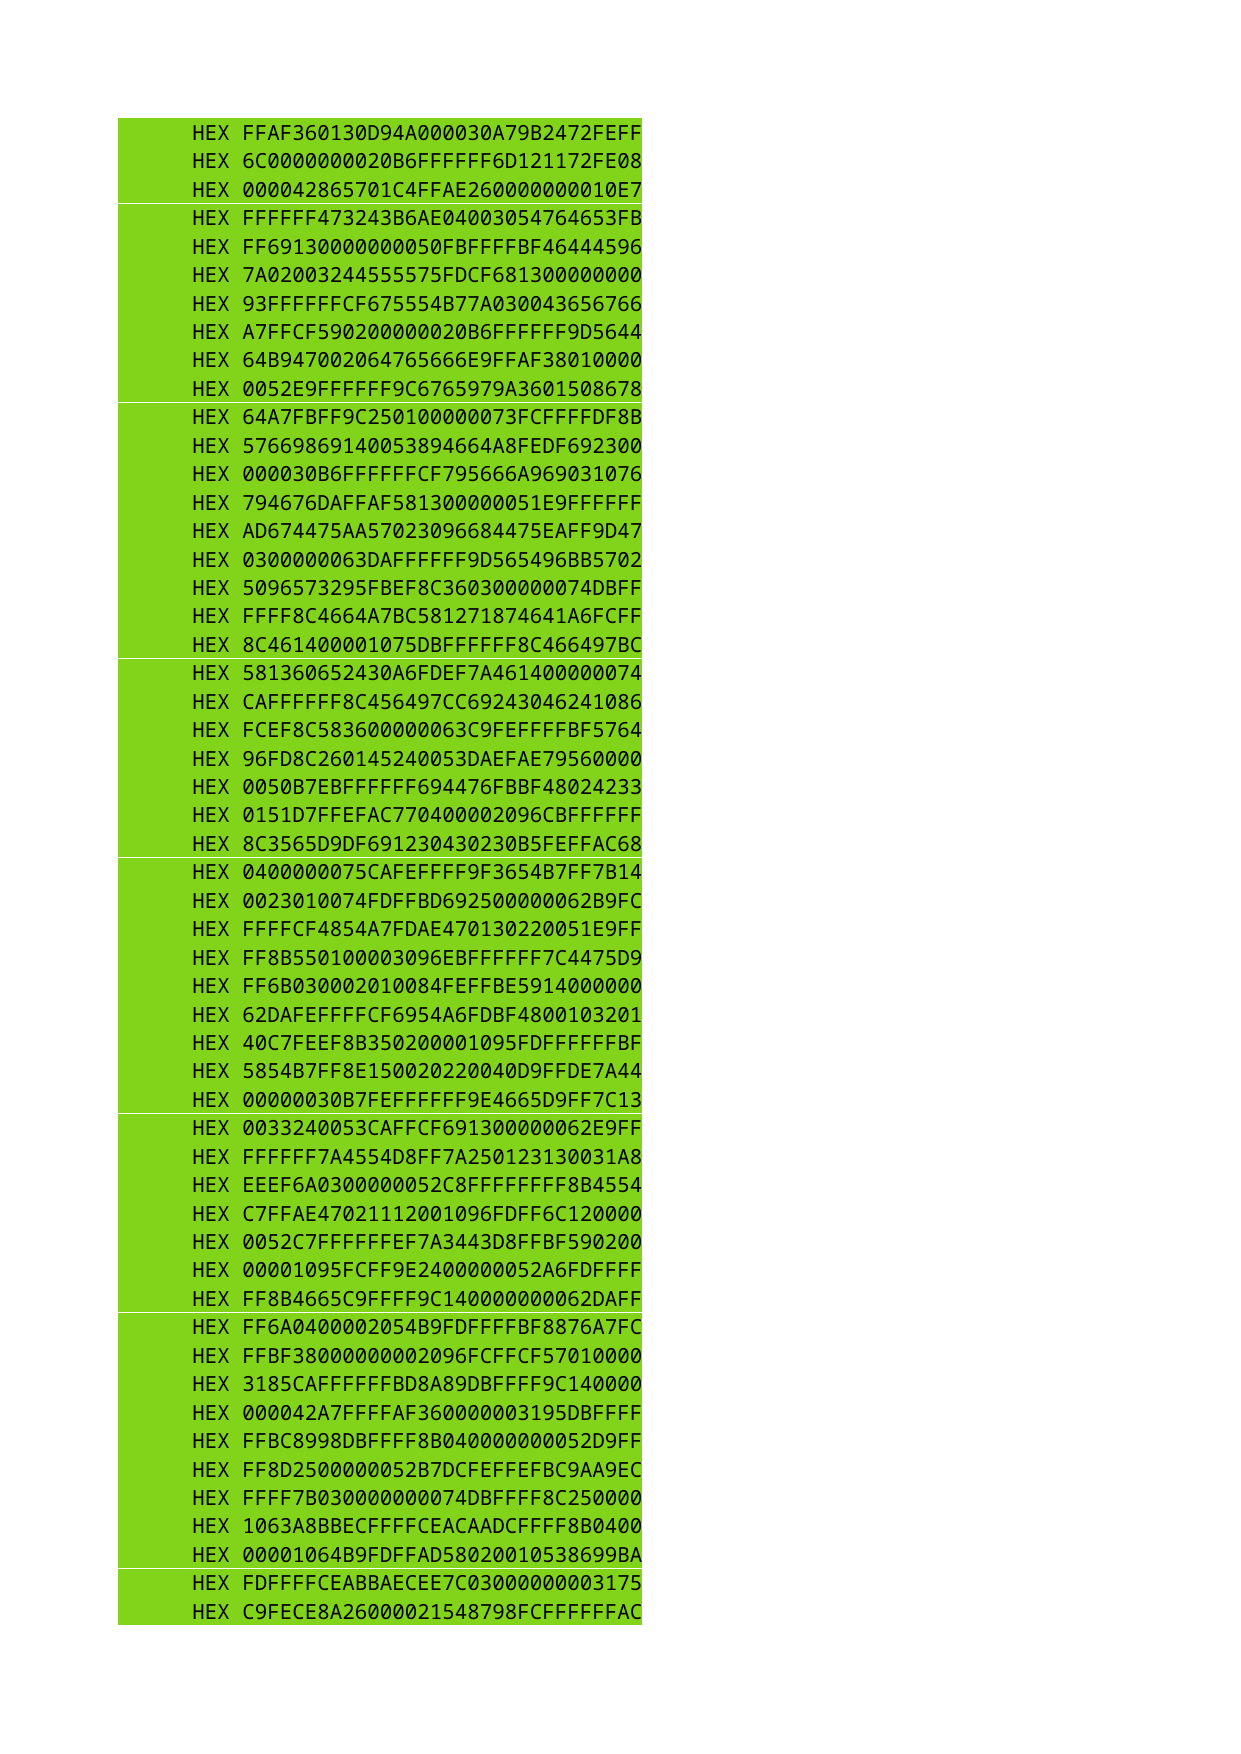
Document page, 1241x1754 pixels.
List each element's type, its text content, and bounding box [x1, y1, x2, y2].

text HEX FFFFFF7A4554D8FF7A250123130031A8 [118, 1142, 1122, 1170]
text HEX 0400000075CAFEFFFF9F3654B7FF7B14 [118, 857, 1122, 886]
text HEX FCEF8C583600000063C9FEFFFFBF5764 [118, 715, 1122, 744]
text HEX FF8B550100003096EBFFFFFF7C4475D9 [118, 943, 1122, 971]
text HEX 0151D7FFEFAC770400002096CBFFFFFF [118, 801, 1122, 829]
text HEX C9FECE8A26000021548798FCFFFFFFAC [118, 1597, 1122, 1625]
text HEX 000042865701C4FFAE260000000010E7 [118, 175, 1122, 203]
text HEX FDFFFFCEABBAECEE7C03000000003175 [118, 1568, 1122, 1597]
text HEX 0023010074FDFFBD692500000062B9FC [118, 886, 1122, 914]
text HEX 0052E9FFFFFF9C6765979A3601508678 [118, 374, 1122, 402]
text HEX 64A7FBFF9C250100000073FCFFFFDF8B [118, 402, 1122, 431]
text HEX 00001095FCFF9E2400000052A6FDFFFF [118, 1256, 1122, 1284]
text HEX FFFFFF473243B6AE04003054764653FB [118, 203, 1122, 232]
text HEX 40C7FEEF8B350200001095FDFFFFFFBF [118, 1028, 1122, 1057]
text HEX 96FD8C260145240053DAEFAE79560000 [118, 744, 1122, 772]
text HEX 0300000063DAFFFFFF9D565496BB5702 [118, 545, 1122, 573]
text HEX 0050B7EBFFFFFF694476FBBF48024233 [118, 772, 1122, 801]
text HEX 6C0000000020B6FFFFFF6D121172FE08 [118, 147, 1122, 175]
text HEX FFFF8C4664A7BC581271874641A6FCFF [118, 602, 1122, 630]
text HEX FFBF38000000002096FCFFCF57010000 [118, 1341, 1122, 1369]
text HEX FF8B4665C9FFFF9C140000000062DAFF [118, 1284, 1122, 1312]
text HEX 00000030B7FEFFFFFF9E4665D9FF7C13 [118, 1085, 1122, 1113]
text HEX C7FFAE47021112001096FDFF6C120000 [118, 1199, 1122, 1227]
text HEX 3185CAFFFFFFBD8A89DBFFFF9C140000 [118, 1369, 1122, 1398]
text HEX 5096573295FBEF8C360300000074DBFF [118, 573, 1122, 602]
text HEX 64B947002064765666E9FFAF38010000 [118, 346, 1122, 374]
text HEX FFAF360130D94A000030A79B2472FEFF [118, 118, 1122, 147]
text HEX FFFF7B030000000074DBFFFF8C250000 [118, 1483, 1122, 1512]
text HEX CAFFFFFF8C456497CC69243046241086 [118, 687, 1122, 715]
text HEX 0052C7FFFFFFEF7A3443D8FFBF590200 [118, 1227, 1122, 1256]
text HEX 7A02003244555575FDCF681300000000 [118, 260, 1122, 289]
text HEX 5854B7FF8E150020220040D9FFDE7A44 [118, 1057, 1122, 1085]
text HEX 000030B6FFFFFFCF795666A969031076 [118, 459, 1122, 488]
text HEX 8C3565D9DF691230430230B5FEFFAC68 [118, 829, 1122, 857]
text HEX FF69130000000050FBFFFFBF46444596 [118, 232, 1122, 260]
text HEX 581360652430A6FDEF7A461400000074 [118, 658, 1122, 687]
text HEX 000042A7FFFFAF360000003195DBFFFF [118, 1398, 1122, 1426]
text HEX AD674475AA57023096684475EAFF9D47 [118, 516, 1122, 545]
text HEX 1063A8BBECFFFFCEACAADCFFFF8B0400 [118, 1512, 1122, 1540]
text HEX FFFFCF4854A7FDAE470130220051E9FF [118, 914, 1122, 943]
text HEX 794676DAFFAF581300000051E9FFFFFF [118, 488, 1122, 516]
text HEX FF6A0400002054B9FDFFFFBF8876A7FC [118, 1312, 1122, 1341]
text HEX A7FFCF590200000020B6FFFFFF9D5644 [118, 317, 1122, 346]
text HEX FF8D2500000052B7DCFEFFEFBC9AA9EC [118, 1455, 1122, 1483]
text HEX 93FFFFFFCF675554B77A030043656766 [118, 289, 1122, 317]
text HEX 62DAFEFFFFCF6954A6FDBF4800103201 [118, 1000, 1122, 1028]
text HEX EEEF6A0300000052C8FFFFFFFF8B4554 [118, 1170, 1122, 1199]
text HEX 8C461400001075DBFFFFFF8C466497BC [118, 630, 1122, 658]
text HEX 00001064B9FDFFAD58020010538699BA [118, 1540, 1122, 1568]
text HEX FFBC8998DBFFFF8B040000000052D9FF [118, 1426, 1122, 1455]
text HEX 0033240053CAFFCF691300000062E9FF [118, 1113, 1122, 1142]
text HEX FF6B030002010084FEFFBE5914000000 [118, 971, 1122, 1000]
text HEX 57669869140053894664A8FEDF692300 [118, 431, 1122, 459]
